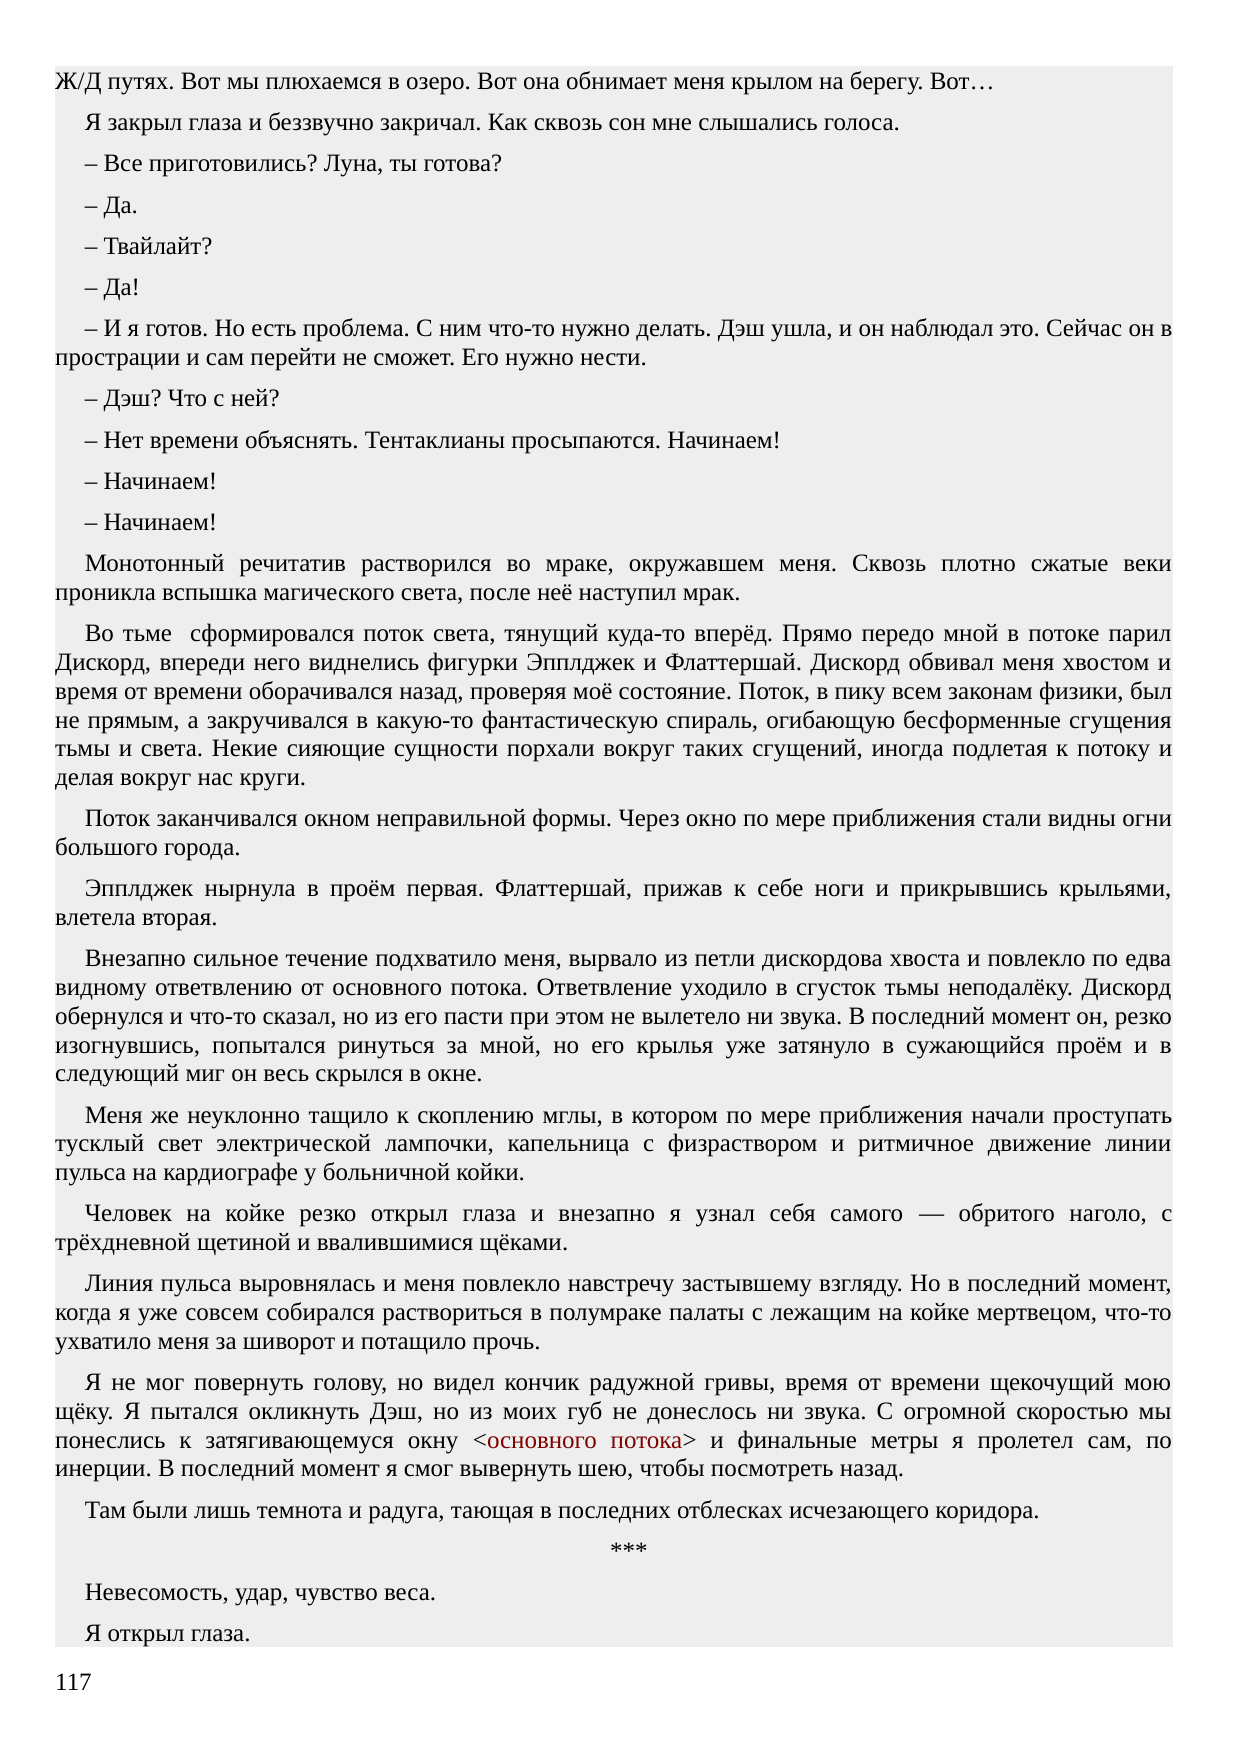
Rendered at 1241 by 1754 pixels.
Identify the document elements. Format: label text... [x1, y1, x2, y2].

text Линия пульса выровнялась и меня повлекло навстречу застывшему взгляду. Но в последний момент, когда я уже совсем собирался раствориться в полумраке палаты с лежащим на койке мертвецом, что-то ухватило меня за шиворот и потащило прочь. [55, 1268, 1173, 1355]
text – Начинаем! [55, 507, 1173, 536]
text Там были лишь темнота и радуга, тающая в последних отблесках исчезающего коридора. [55, 1495, 1173, 1523]
text Монотонный речитатив растворился во мраке, окружавшем меня. Сквозь плотно сжатые веки проникла вспышка магического света, после неё наступил мрак. [55, 548, 1173, 606]
text – Да. [55, 190, 1173, 218]
text Ж/Д путях. Вот мы плюхаемся в озеро. Вот она обнимает меня крылом на берегу. Вот… [55, 66, 1173, 95]
text – Начинаем! [55, 466, 1173, 495]
text Невесомость, удар, чувство веса. [55, 1577, 1173, 1606]
text – Нет времени объяснять. Тентаклианы просыпаются. Начинаем! [55, 425, 1173, 453]
text *** [55, 1536, 1173, 1565]
text – Да! [55, 272, 1173, 301]
text Я не мог повернуть голову, но видел кончик радужной гривы, время от времени щекочущий мою щёку. Я пытался окликнуть Дэш, но из моих губ не донеслось ни звука. С огромной скоростью мы понеслись к затягивающемуся окну <основного потока> и финальные метры я пролетел сам, по инерции. В последний момент я смог вывернуть шею, чтобы посмотреть назад. [55, 1367, 1173, 1482]
text Внезапно сильное течение подхватило меня, вырвало из петли дискордова хвоста и повлекло по едва видному ответвлению от основного потока. Ответвление уходило в сгусток тьмы неподалёку. Дискорд обернулся и что-то сказал, но из его пасти при этом не вылетело ни звука. В последний момент он, резко изогнувшись, попытался ринуться за мной, но его крылья уже затянуло в сужающийся проём и в следующий миг он весь скрылся в окне. [55, 943, 1173, 1087]
text Я закрыл глаза и беззвучно закричал. Как сквозь сон мне слышались голоса. [55, 107, 1173, 136]
text Эпплджек нырнула в проём первая. Флаттершай, прижав к себе ноги и прикрывшись крыльями, влетела вторая. [55, 873, 1173, 931]
text – И я готов. Но есть проблема. С ним что-то нужно делать. Дэш ушла, и он наблюдал это. Сейчас он в прострации и сам перейти не сможет. Его нужно нести. [55, 313, 1173, 371]
text – Все приготовились? Луна, ты готова? [55, 148, 1173, 177]
text Во тьме сформировался поток света, тянущий куда-то вперёд. Прямо передо мной в потоке парил Дискорд, впереди него виднелись фигурки Эпплджек и Флаттершай. Дискорд обвивал меня хвостом и время от времени оборачивался назад, проверяя моё состояние. Поток, в пику всем законам физики, был не прямым, а закручивался в какую-то фантастическую спираль, огибающую бесформенные сгущения тьмы и света. Некие сияющие сущности порхали вокруг таких сгущений, иногда подлетая к потоку и делая вокруг нас круги. [55, 618, 1173, 791]
text – Твайлайт? [55, 231, 1173, 260]
text Я открыл глаза. [55, 1618, 1173, 1647]
text – Дэш? Что с ней? [55, 383, 1173, 412]
text Меня же неуклонно тащило к скоплению мглы, в котором по мере приближения начали проступать тусклый свет электрической лампочки, капельница с физраствором и ритмичное движение линии пульса на кардиографе у больничной койки. [55, 1100, 1173, 1186]
text Поток заканчивался окном неправильной формы. Через окно по мере приближения стали видны огни большого города. [55, 803, 1173, 861]
text Человек на койке резко открыл глаза и внезапно я узнал себя самого — обритого наголо, с трёхдневной щетиной и ввалившимися щёками. [55, 1198, 1173, 1256]
